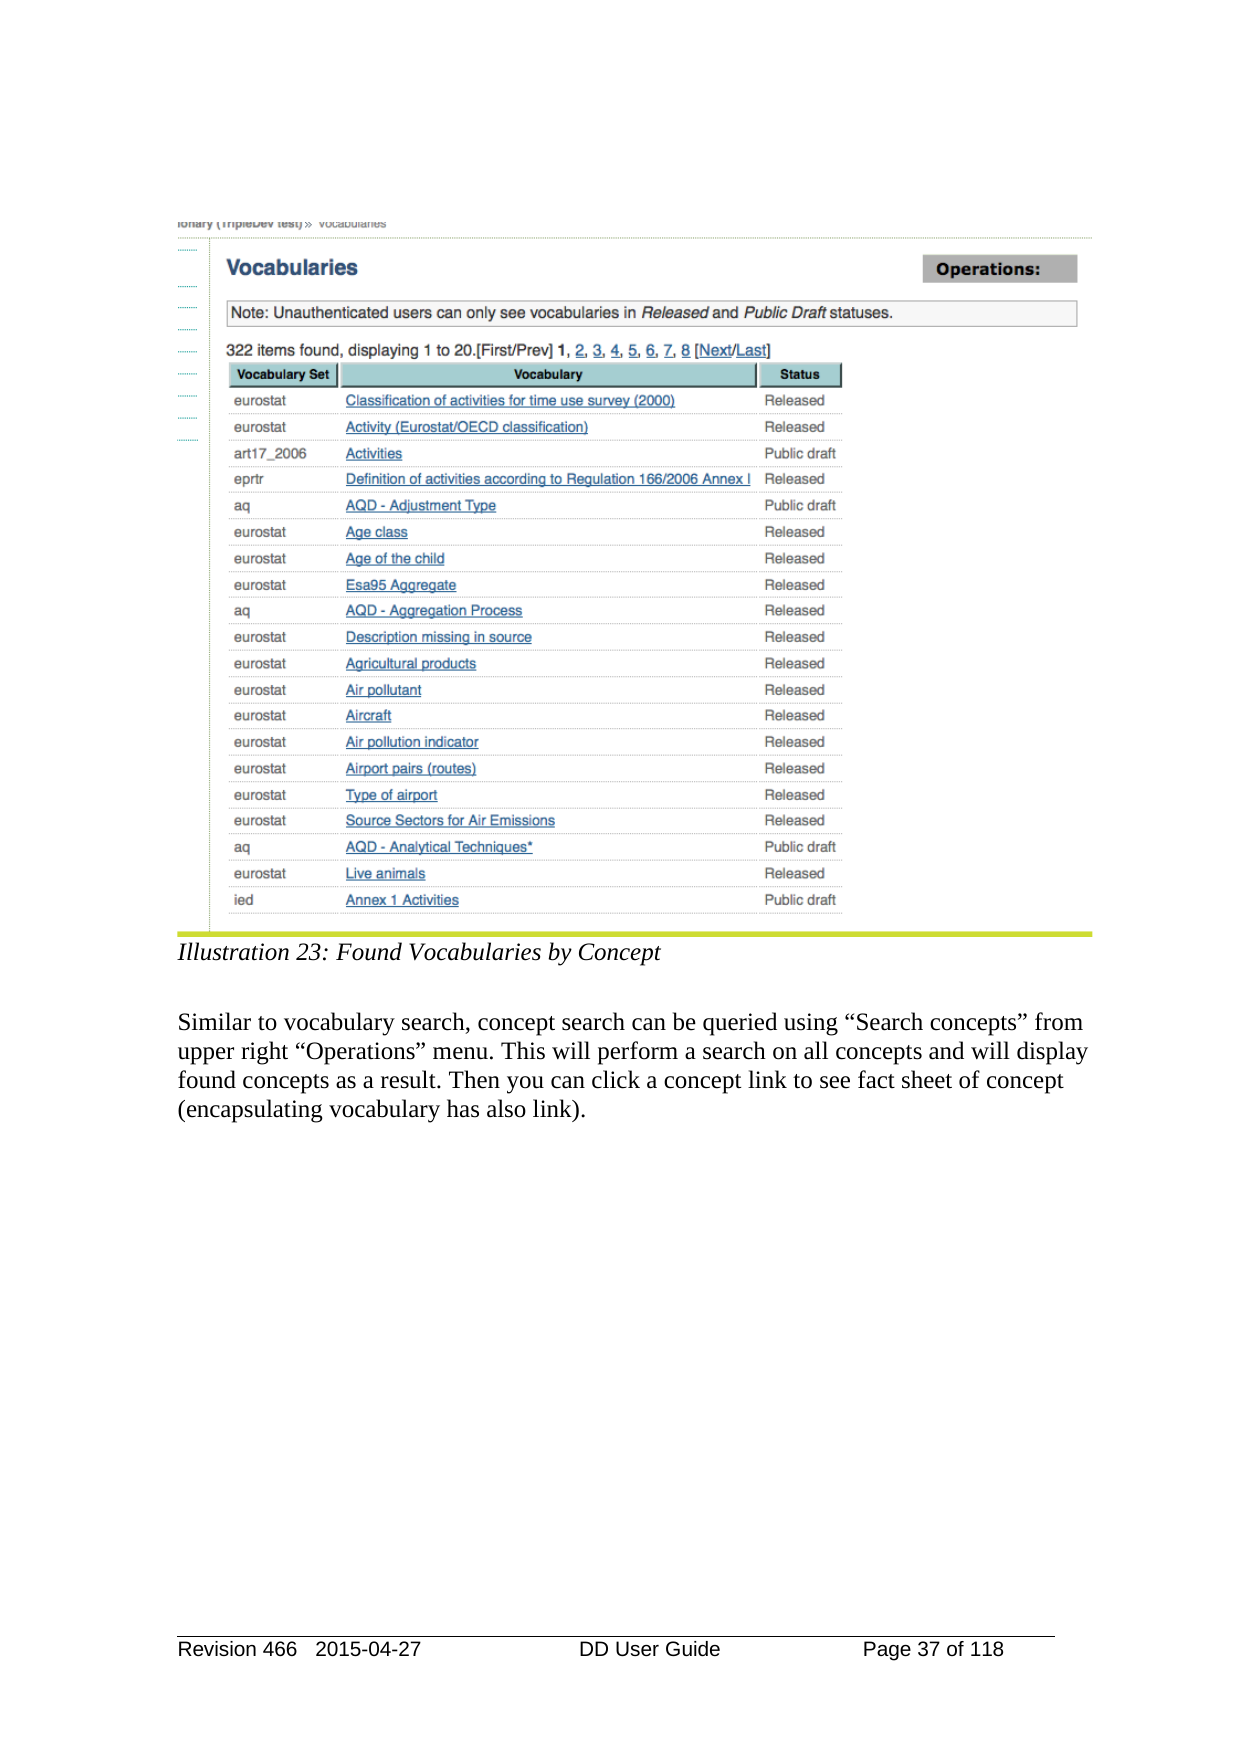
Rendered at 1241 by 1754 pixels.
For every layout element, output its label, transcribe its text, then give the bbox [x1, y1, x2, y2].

picture [177, 222, 1093, 937]
text Similar to vocabulary search, concept search can be queried using “Search concepts” from upper right “Operations” menu. This will perform a search on all concepts and will display found concepts as a result. Then you can click a concept link to see fact sheet of concept (encapsulating vocabulary has also link). [177, 1007, 1092, 1123]
text Illustration 23: Found Vocabularies by Concept [177, 937, 1092, 966]
